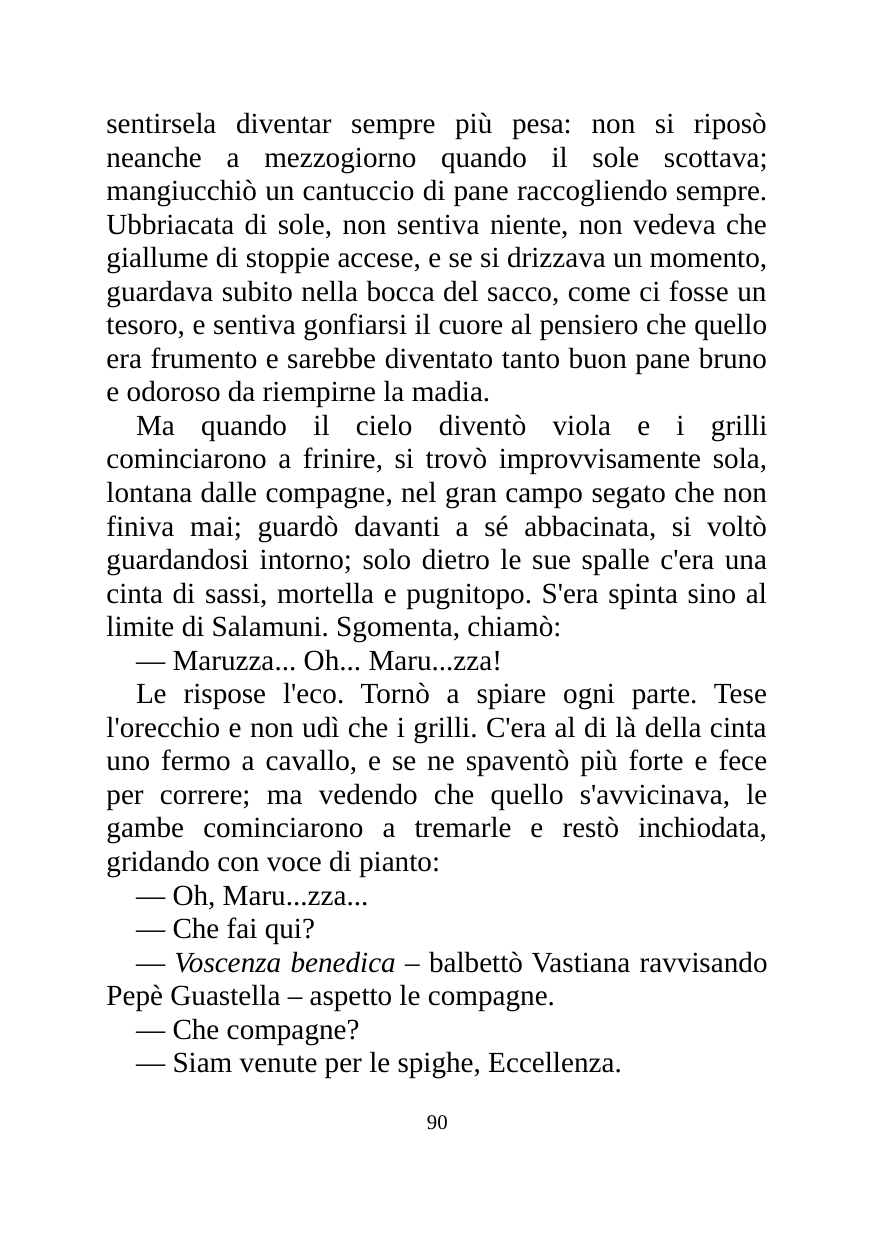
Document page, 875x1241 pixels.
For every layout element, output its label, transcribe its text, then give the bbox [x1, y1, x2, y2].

text sentirsela diventar sempre più pesa: non si riposò neanche a mezzogiorno quando il sole scottava; mangiucchiò un cantuccio di pane raccogliendo sempre. Ubbriacata di sole, non sentiva niente, non vedeva che giallume di stoppie accese, e se si drizzava un momento, guardava subito nella bocca del sacco, come ci fosse un tesoro, e sentiva gonfiarsi il cuore al pensiero che quello era frumento e sarebbe diventato tanto buon pane bruno e odoroso da riempirne la madia. [106, 106, 768, 408]
text — Voscenza benedica – balbettò Vastiana ravvisando Pepè Guastella – aspetto le compagne. [106, 945, 768, 1012]
text — Maruzza... Oh... Maru...zza! [106, 643, 768, 676]
text — Siam venute per le spighe, Eccellenza. [106, 1045, 768, 1079]
text — Che fai qui? [106, 911, 768, 945]
text — Che compagne? [106, 1012, 768, 1045]
text Ma quando il cielo diventò viola e i grilli cominciarono a frinire, si trovò improvvisamente sola, lontana dalle compagne, nel gran campo segato che non finiva mai; guardò davanti a sé abbacinata, si voltò guardandosi intorno; solo dietro le sue spalle c'era una cinta di sassi, mortella e pugnitopo. S'era spinta sino al limite di Salamuni. Sgomenta, chiamò: [106, 408, 768, 643]
text — Oh, Maru...zza... [106, 878, 768, 911]
text Le rispose l'eco. Tornò a spiare ogni parte. Tese l'orecchio e non udì che i grilli. C'era al di là della cinta uno fermo a cavallo, e se ne spaventò più forte e fece per correre; ma vedendo che quello s'avvicinava, le gambe cominciarono a tremarle e restò inchiodata, gridando con voce di pianto: [106, 676, 768, 878]
